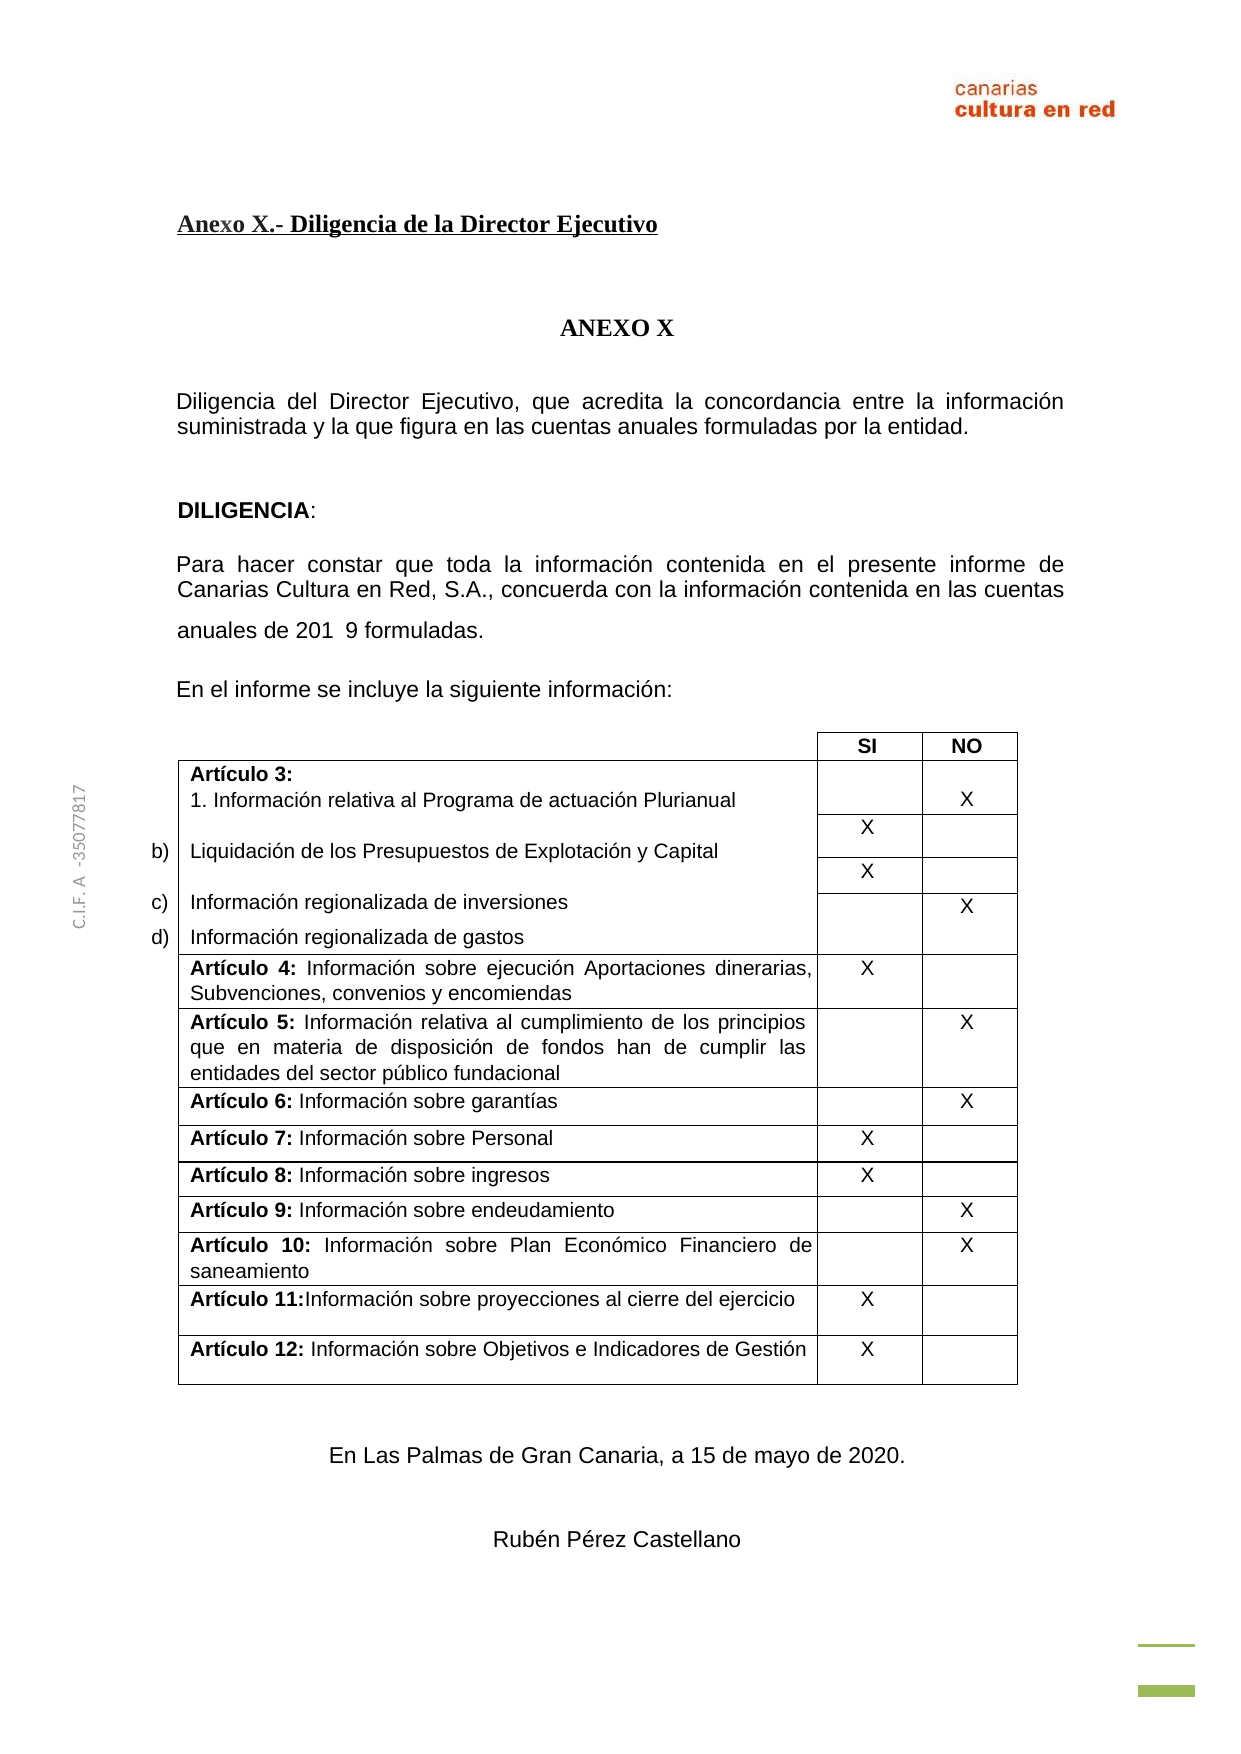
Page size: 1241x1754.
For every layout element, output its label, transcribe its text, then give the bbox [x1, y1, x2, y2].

text Rubén Pérez Castellano [177, 1526, 1063, 1552]
table_cell Artículo 11:Información sobre proyecciones al cierre del ejercicio [179, 1286, 817, 1335]
table_cell Artículo 10: Información sobre Plan Económico Financiero de saneamiento [179, 1233, 817, 1285]
text En el informe se incluye la siguiente información: [176, 678, 1065, 703]
text Para hacer constar que toda la información contenida en el presente informe de Canarias Cultura en Red, S.A., concuerda con la información contenida en las cuentas anuales de 201 9 formuladas. [176, 553, 1065, 647]
table_cell Artículo 5: Información relativa al cumplimiento de los principios que en materia de disposición de fondos han de cumplir las entidades del sector público fundacional [179, 1009, 817, 1087]
table_cell X [923, 1009, 1017, 1087]
table_cell [923, 1286, 1017, 1335]
table_cell Artículo 6: Información sobre garantías [179, 1088, 817, 1124]
table_cell X [818, 1126, 922, 1161]
table_cell Artículo 8: Información sobre ingresos [179, 1163, 817, 1196]
table_cell X [818, 1163, 922, 1196]
table_cell [818, 1233, 922, 1285]
table_cell [923, 1163, 1017, 1196]
table_cell Artículo 7: Información sobre Personal [179, 1126, 817, 1161]
table_header NO [923, 733, 1017, 760]
table_cell X [818, 955, 922, 1008]
table_cell X [923, 1197, 1017, 1232]
table_cell [923, 955, 1017, 1008]
table_cell [818, 894, 922, 954]
table_header [179, 732, 817, 760]
table_cell [818, 1197, 922, 1232]
table_cell [818, 1088, 922, 1124]
table_cell [923, 1336, 1017, 1384]
table_cell X [923, 1233, 1017, 1285]
text Diligencia del Director Ejecutivo, que acredita la concordancia entre la información suministrada y la que figura en las cuentas anuales formuladas por la entidad. [176, 390, 1065, 439]
text En Las Palmas de Gran Canaria, a 15 de mayo de 2020. [177, 1442, 1063, 1468]
table_cell X [923, 761, 1017, 813]
table_header SI [818, 733, 922, 760]
table_cell [923, 858, 1017, 892]
table_cell Artículo 3: 1. Información relativa al Programa de actuación Plurianual Liquidación de los Presupuestos de Explotación y Capital Información regionalizada de inversiones Información regionalizada de gastos [179, 761, 817, 954]
table_cell [818, 761, 922, 813]
table_cell Artículo 9: Información sobre endeudamiento [179, 1197, 817, 1232]
subtitle Anexo X.- Diligencia de la Director Ejecutivo [177, 209, 1081, 237]
table_cell X [818, 1286, 922, 1335]
table_cell X [818, 815, 922, 857]
text DILIGENCIA: [177, 497, 1081, 523]
table_cell Artículo 12: Información sobre Objetivos e Indicadores de Gestión [179, 1336, 817, 1384]
table_cell Artículo 4: Información sobre ejecución Aportaciones dinerarias, Subvenciones, convenios y encomiendas [179, 955, 817, 1008]
table_cell X [818, 1336, 922, 1384]
text ANEXO X [177, 313, 1063, 341]
table_cell X [923, 894, 1017, 954]
table_cell [923, 815, 1017, 857]
table_cell X [923, 1088, 1017, 1124]
table_cell [818, 1009, 922, 1087]
table_cell [923, 1126, 1017, 1161]
table_cell X [818, 858, 922, 892]
